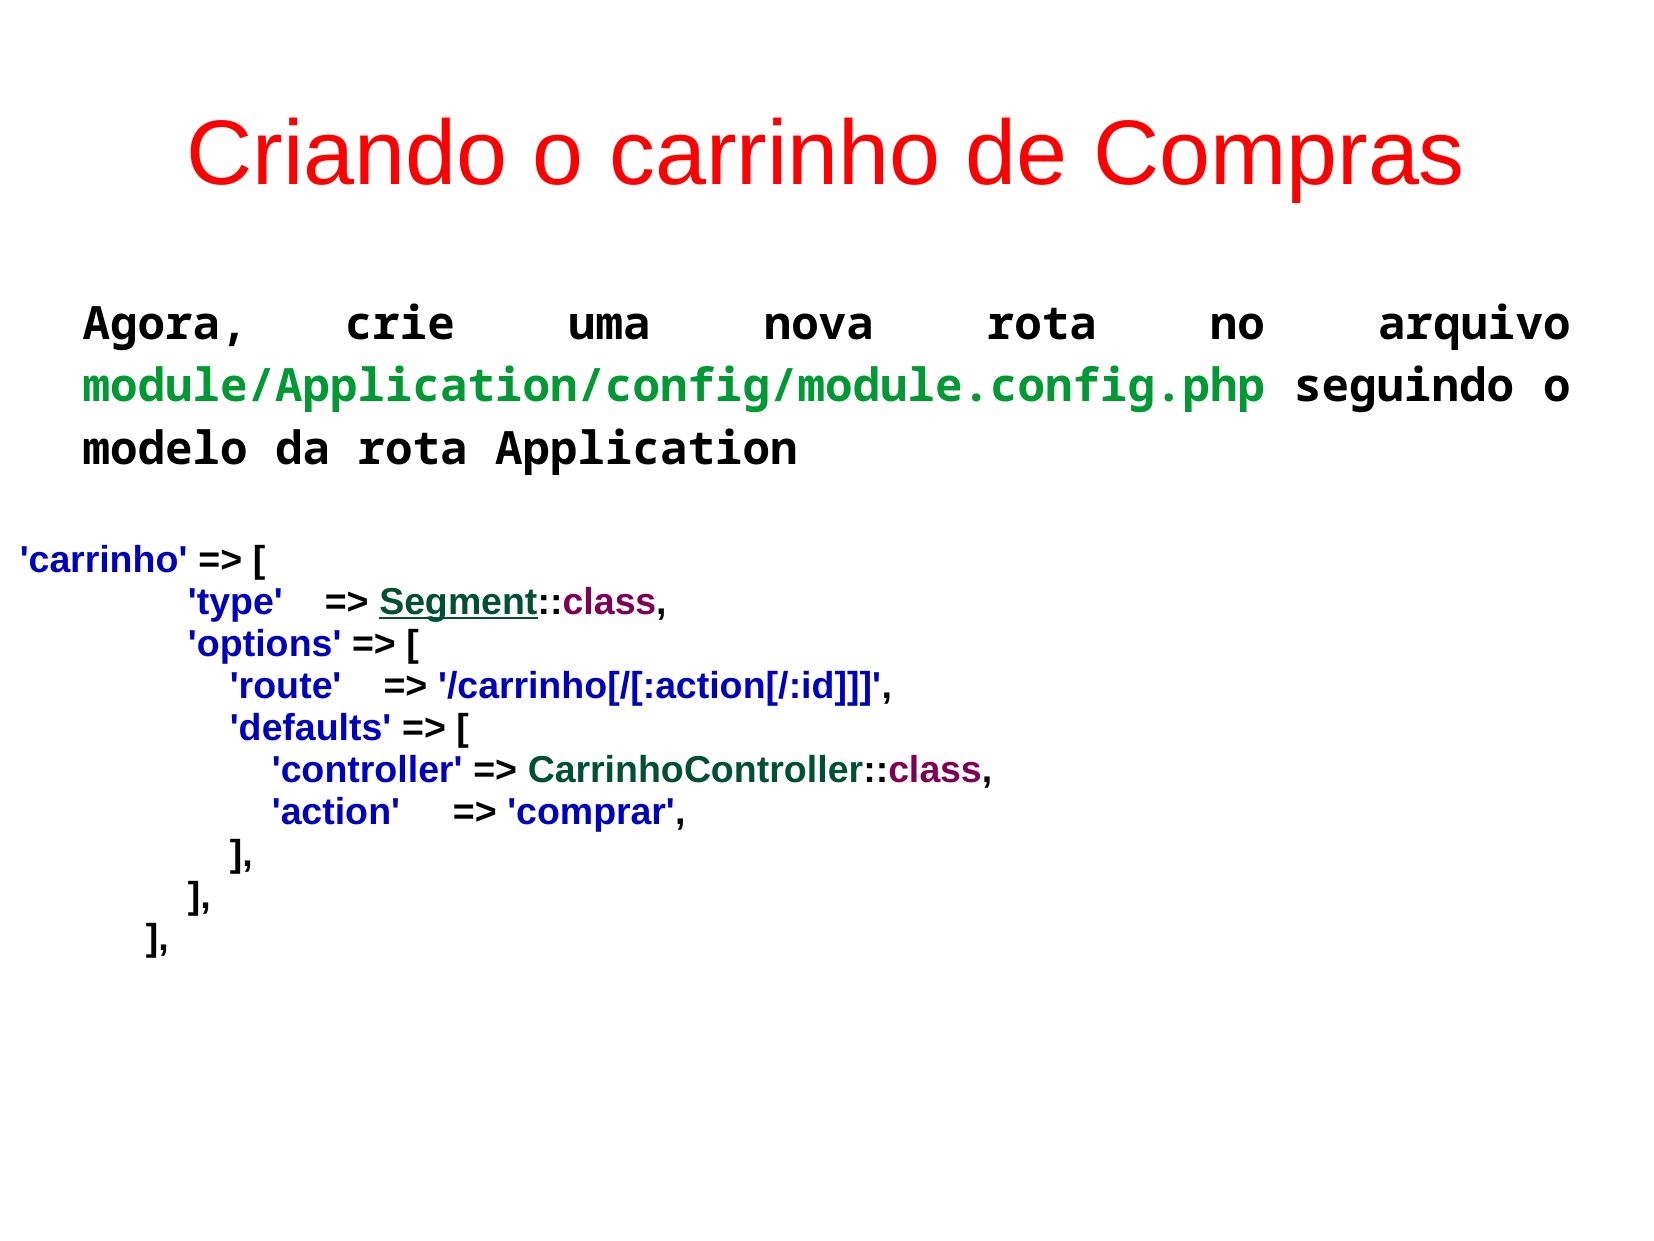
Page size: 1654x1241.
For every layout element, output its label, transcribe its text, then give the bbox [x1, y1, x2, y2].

title Criando o carrinho de Compras [82, 49, 1571, 257]
text_box 'carrinho' => [ 'type' => Segment::class, 'options' => [ 'route' => '/carrinho[/[:action[/:id]]]', 'defaults' => [ 'controller' => CarrinhoController::class, 'action' => 'comprar', ], ], ], [5, 531, 1654, 1241]
list Agora, crie uma nova rota no arquivo module/Application/config/module.config.php seguindo o modelo da rota Application [82, 290, 1571, 531]
